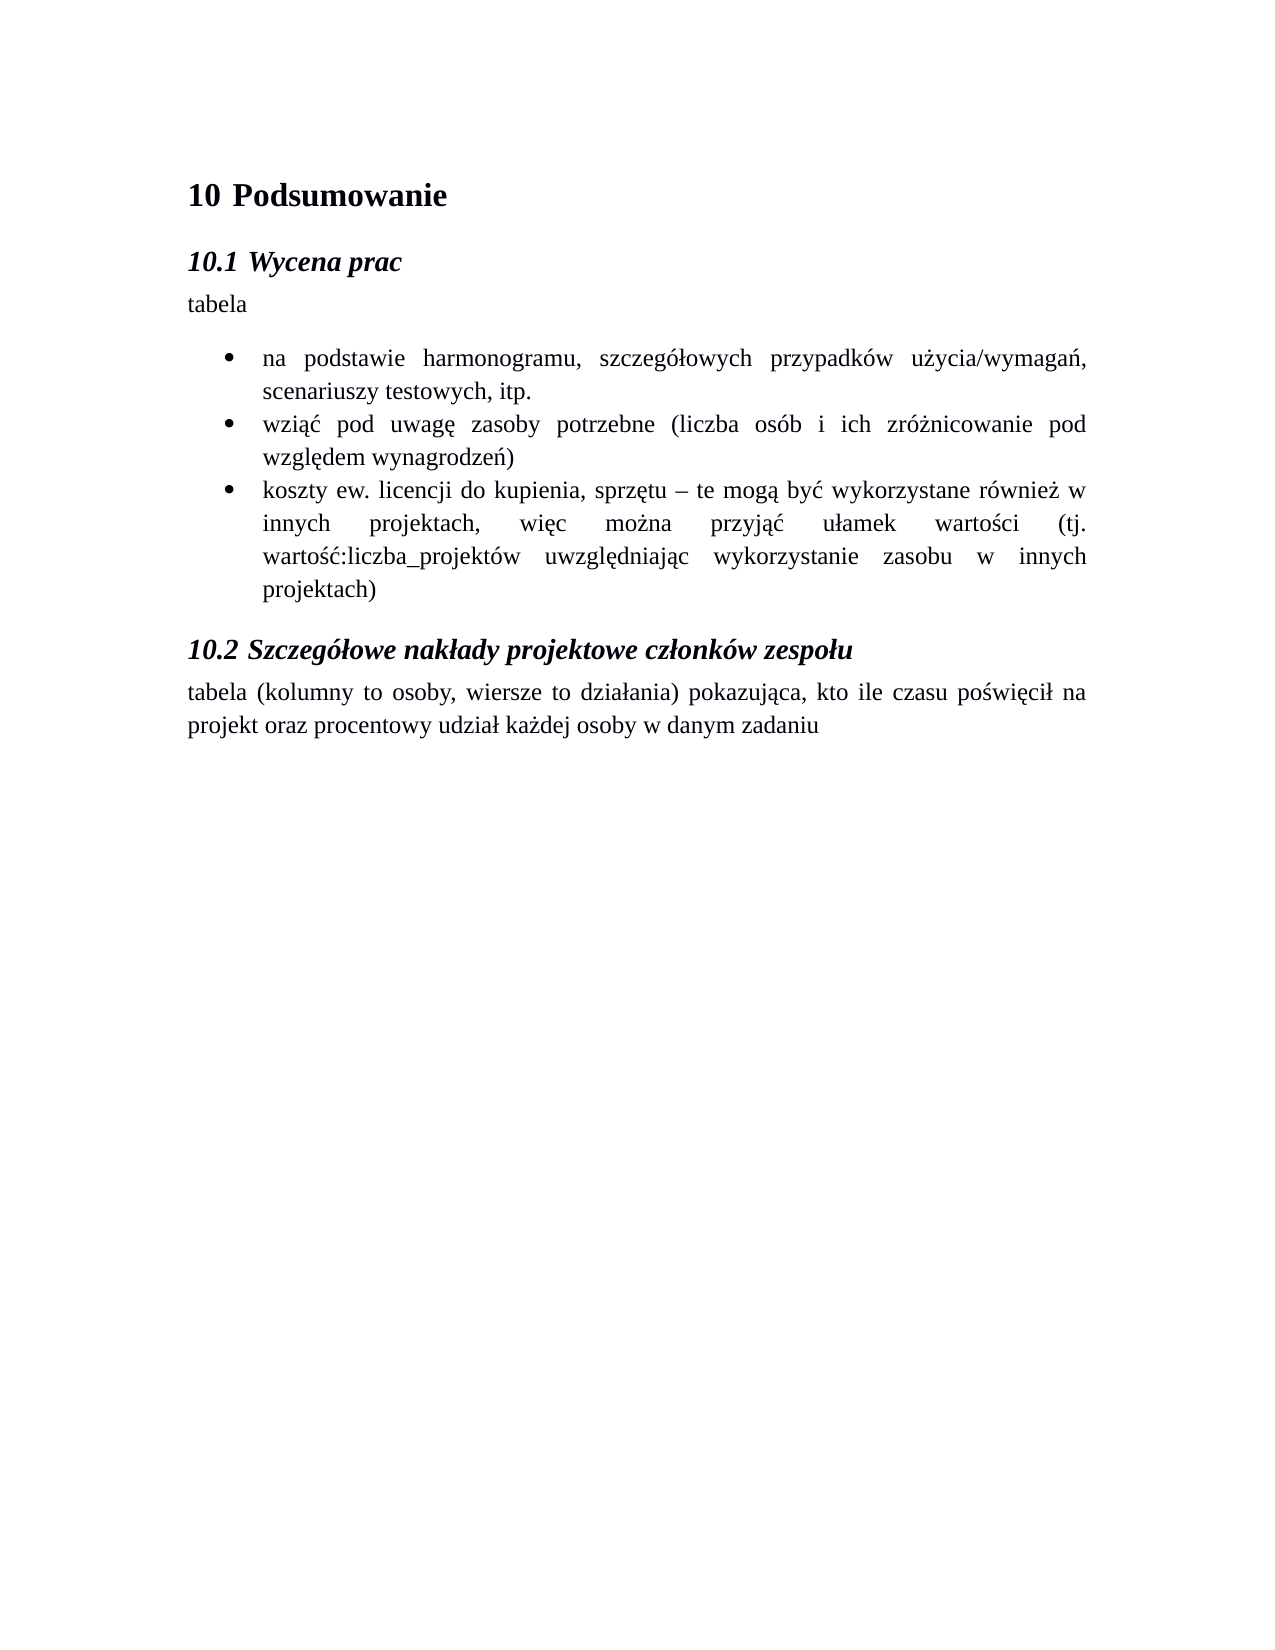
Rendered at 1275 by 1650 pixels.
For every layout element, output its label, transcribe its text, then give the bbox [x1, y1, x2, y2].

text tabela [187, 289, 1087, 318]
subtitle Podsumowanie [187, 175, 1087, 213]
subtitle Szczegółowe nakłady projektowe członków zespołu [187, 632, 1087, 665]
text tabela (kolumny to osoby, wiersze to działania) pokazująca, kto ile czasu poświęcił na projekt oraz procentowy udział każdej osoby w danym zadaniu [187, 677, 1087, 738]
list na podstawie harmonogramu, szczegółowych przypadków użycia/wymagań, scenariuszy testowych, itp. [225, 343, 1087, 404]
subtitle Wycena prac [187, 244, 1087, 278]
list koszty ew. licencji do kupienia, sprzętu – te mogą być wykorzystane również w innych projektach, więc można przyjąć ułamek wartości (tj. wartość:liczba_projektów uwzględniając wykorzystanie zasobu w innych projektach) [225, 475, 1087, 603]
list wziąć pod uwagę zasoby potrzebne (liczba osób i ich zróżnicowanie pod względem wynagrodzeń) [225, 409, 1087, 471]
